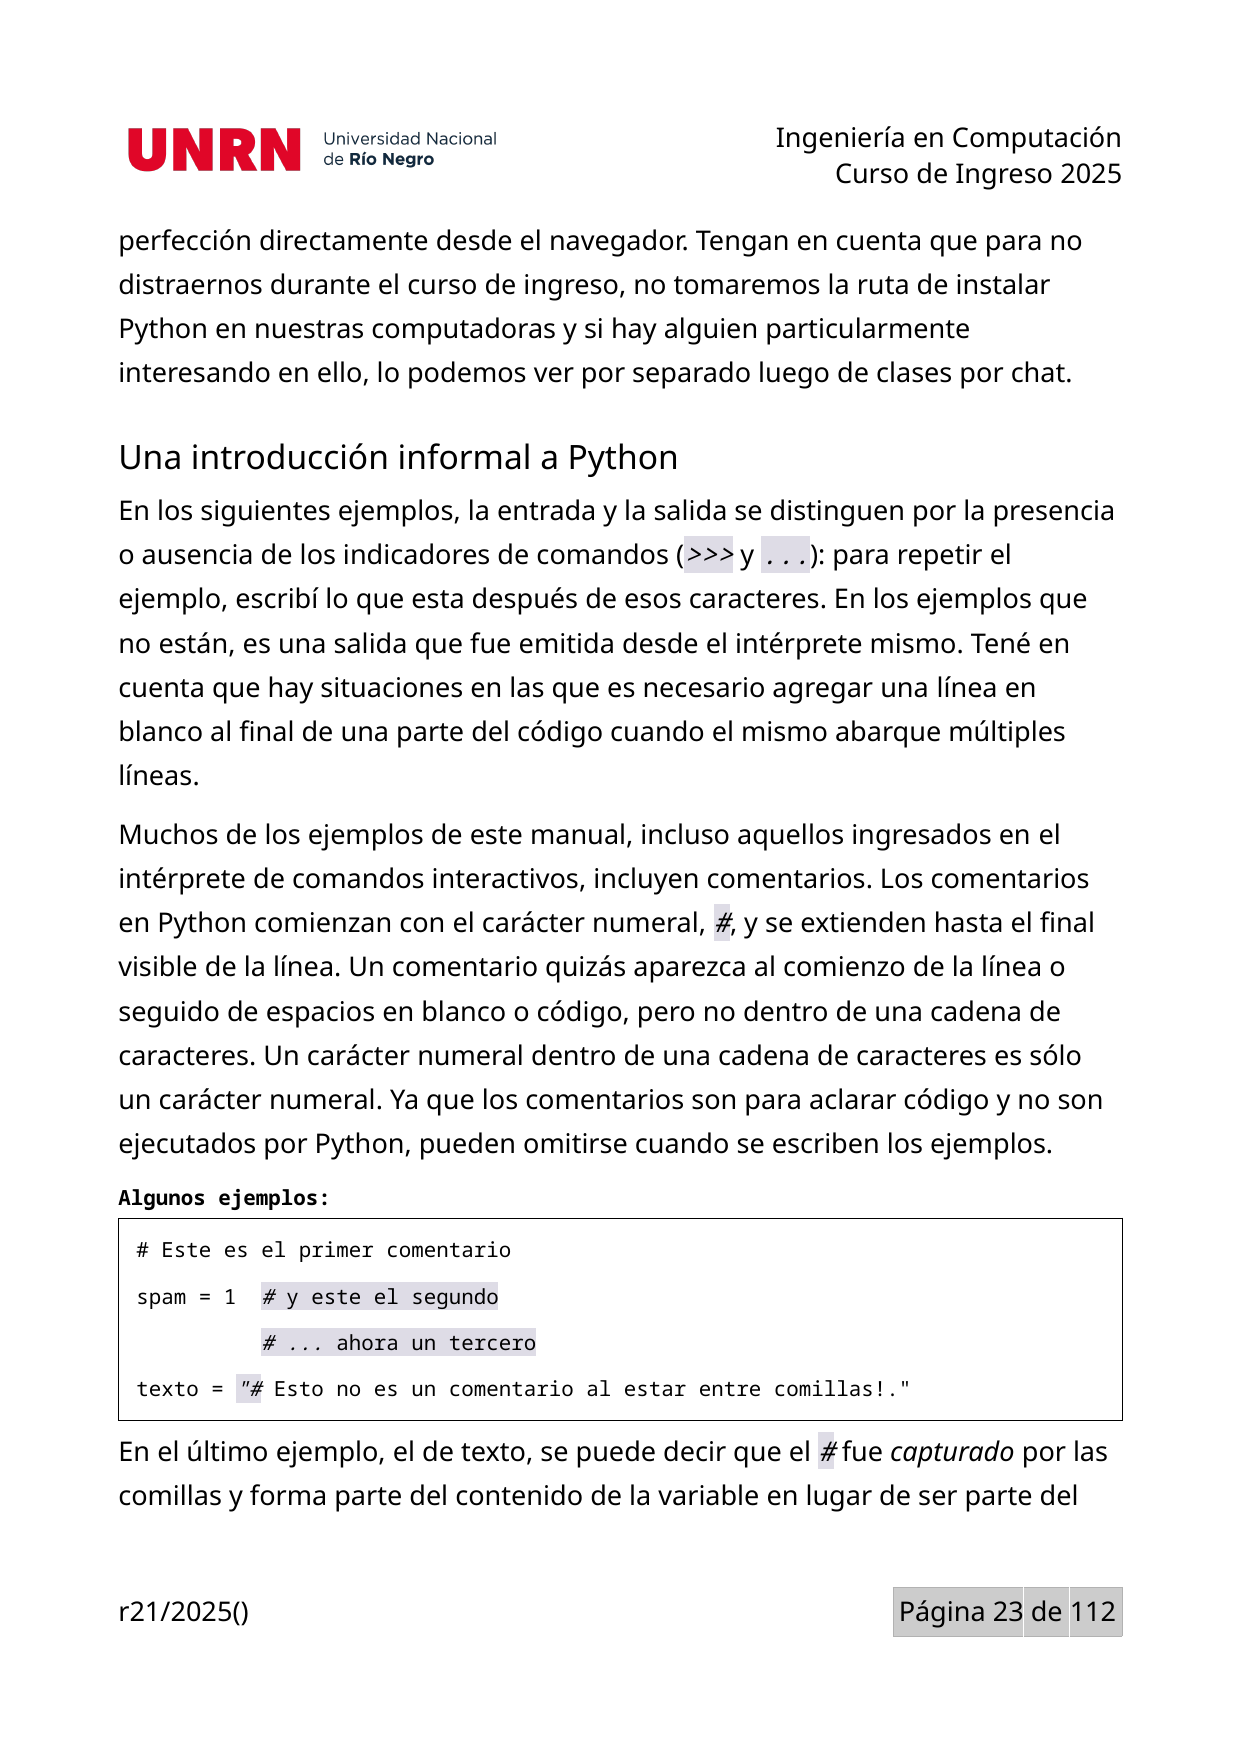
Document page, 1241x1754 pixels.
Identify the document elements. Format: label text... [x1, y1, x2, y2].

text En los siguientes ejemplos, la entrada y la salida se distinguen por la presencia o ausencia de los indicadores de comandos (>>> y ...): para repetir el ejemplo, escribí lo que esta después de esos caracteres. En los ejemplos que no están, es una salida que fue emitida desde el intérprete mismo. Tené en cuenta que hay situaciones en las que es necesario agregar una línea en blanco al final de una parte del código cuando el mismo abarque múltiples líneas. [118, 492, 1122, 793]
text # ... ahora un tercero [119, 1310, 1122, 1356]
text texto = "# Esto no es un comentario al estar entre comillas!." [119, 1356, 1122, 1420]
text Muchos de los ejemplos de este manual, incluso aquellos ingresados en el intérprete de comandos interactivos, incluyen comentarios. Los comentarios en Python comienzan con el carácter numeral, #, y se extienden hasta el final visible de la línea. Un comentario quizás aparezca al comienzo de la línea o seguido de espacios en blanco o código, pero no dentro de una cadena de caracteres. Un carácter numeral dentro de una cadena de caracteres es sólo un carácter numeral. Ya que los comentarios son para aclarar código y no son ejecutados por Python, pueden omitirse cuando se escriben los ejemplos. [118, 815, 1122, 1161]
text spam = 1 # y este el segundo [119, 1264, 1122, 1310]
text En el último ejemplo, el de texto, se puede decir que el # fue capturado por las comillas y forma parte del contenido de la variable en lugar de ser parte del [118, 1432, 1122, 1513]
text # Este es el primer comentario [119, 1219, 1122, 1264]
picture [118, 118, 505, 180]
subtitle Una introducción informal a Python [118, 433, 1122, 479]
text perfección directamente desde el navegador. Tengan en cuenta que para no distraernos durante el curso de ingreso, no tomaremos la ruta de instalar Python en nuestras computadoras y si hay alguien particularmente interesando en ello, lo podemos ver por separado luego de clases por chat. [118, 221, 1122, 391]
text Algunos ejemplos: [118, 1183, 1122, 1212]
